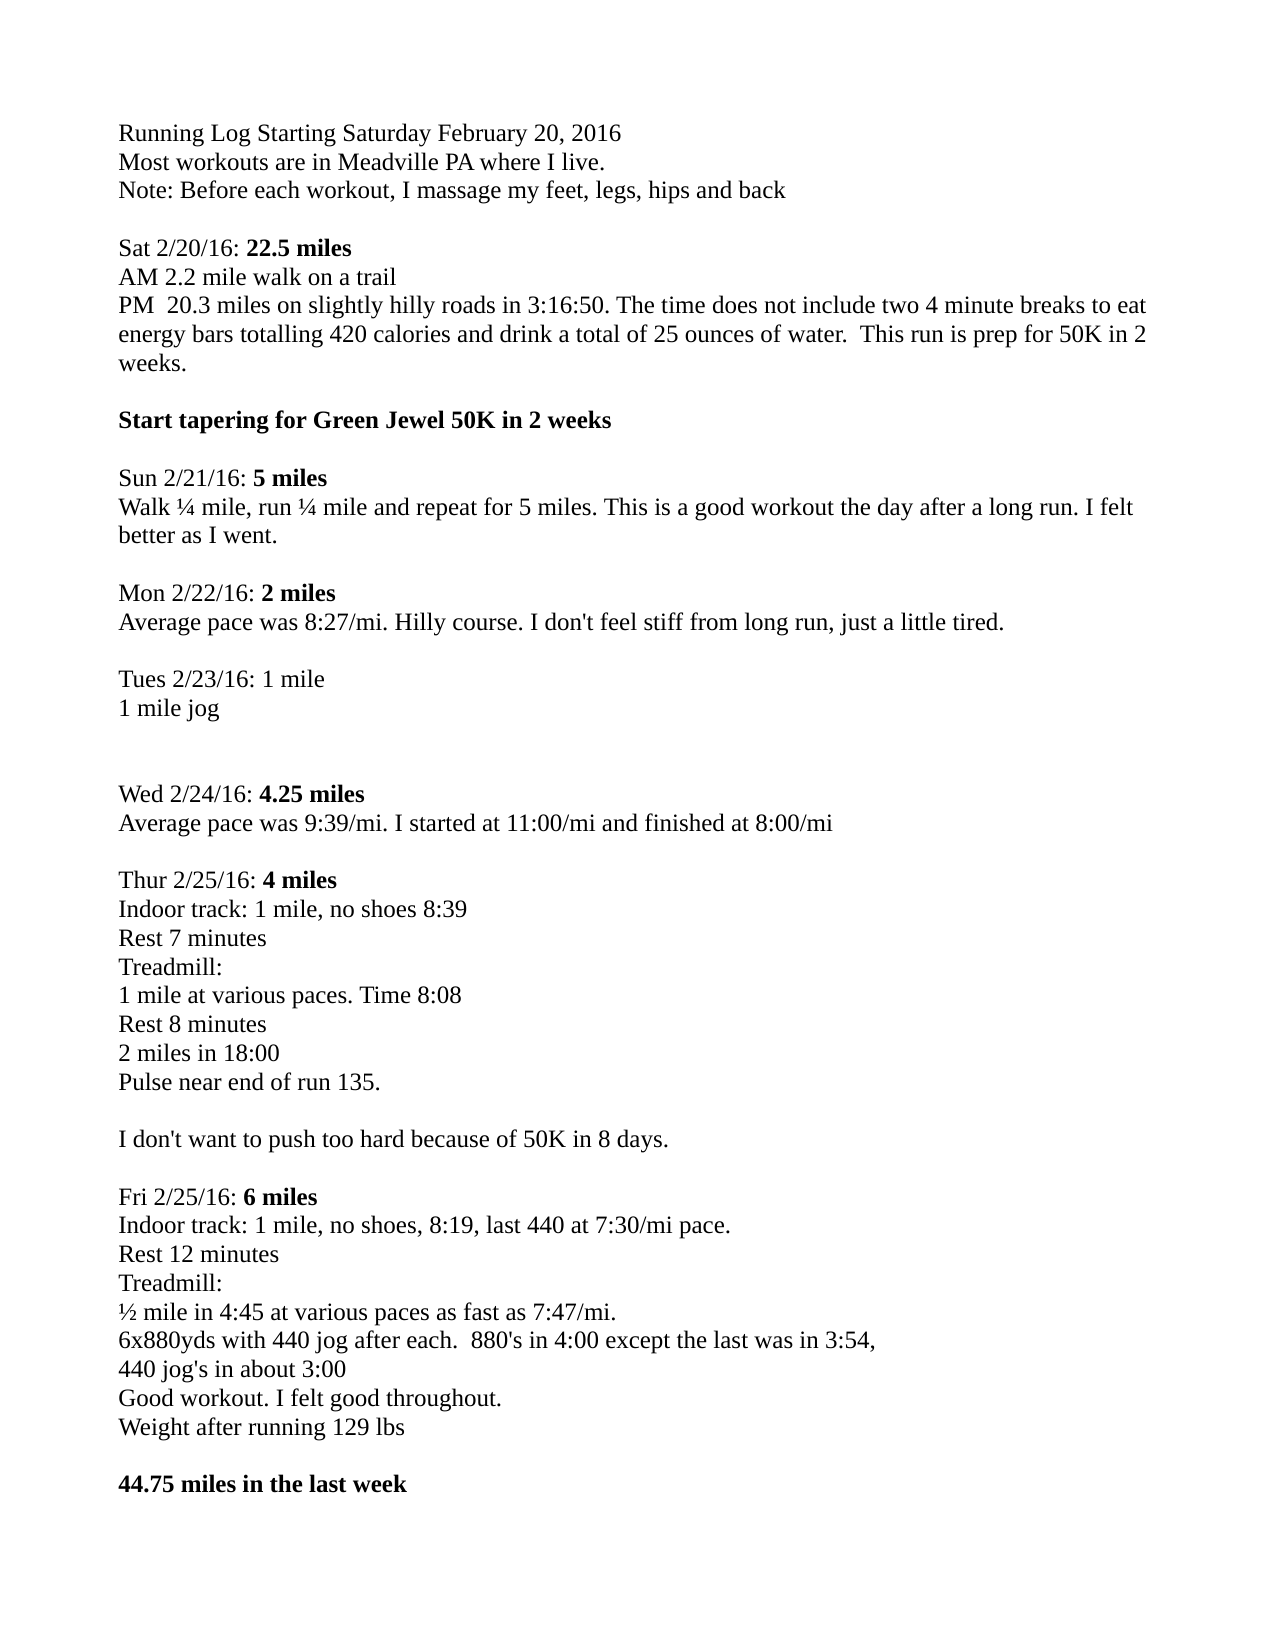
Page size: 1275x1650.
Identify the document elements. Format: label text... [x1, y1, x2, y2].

text Mon 2/22/16: 2 miles [118, 578, 1157, 607]
text Rest 7 minutes [118, 923, 1157, 952]
text Running Log Starting Saturday February 20, 2016 [118, 118, 1157, 147]
text Average pace was 8:27/mi. Hilly course. I don't feel stiff from long run, just a little tired. [118, 607, 1157, 636]
text PM 20.3 miles on slightly hilly roads in 3:16:50. The time does not include two 4 minute breaks to eat energy bars totalling 420 calories and drink a total of 25 ounces of water. This run is prep for 50K in 2 weeks. [118, 291, 1157, 377]
text Sat 2/20/16: 22.5 miles [118, 233, 1157, 262]
text Rest 12 minutes [118, 1239, 1157, 1268]
text Good workout. I felt good throughout. [118, 1383, 1157, 1412]
text Sun 2/21/16: 5 miles [118, 463, 1157, 492]
text Note: Before each workout, I massage my feet, legs, hips and back [118, 176, 1157, 204]
text Indoor track: 1 mile, no shoes 8:39 [118, 894, 1157, 923]
text Treadmill: [118, 1268, 1157, 1297]
text ½ mile in 4:45 at various paces as fast as 7:47/mi. [118, 1297, 1157, 1326]
text Rest 8 minutes [118, 1009, 1157, 1038]
text Wed 2/24/16: 4.25 miles [118, 779, 1157, 808]
text I don't want to push too hard because of 50K in 8 days. [118, 1124, 1157, 1153]
text 1 mile at various paces. Time 8:08 [118, 981, 1157, 1009]
text Most workouts are in Meadville PA where I live. [118, 147, 1157, 176]
text 6x880yds with 440 jog after each. 880's in 4:00 except the last was in 3:54, [118, 1326, 1157, 1354]
text Walk ¼ mile, run ¼ mile and repeat for 5 miles. This is a good workout the day after a long run. I felt better as I went. [118, 492, 1157, 549]
text Pulse near end of run 135. [118, 1067, 1157, 1096]
text Treadmill: [118, 952, 1157, 981]
text 2 miles in 18:00 [118, 1038, 1157, 1067]
text 44.75 miles in the last week [118, 1469, 1157, 1498]
text AM 2.2 mile walk on a trail [118, 262, 1157, 291]
text 1 mile jog [118, 693, 1157, 722]
text 440 jog's in about 3:00 [118, 1354, 1157, 1383]
text Average pace was 9:39/mi. I started at 11:00/mi and finished at 8:00/mi [118, 808, 1157, 837]
text Indoor track: 1 mile, no shoes, 8:19, last 440 at 7:30/mi pace. [118, 1211, 1157, 1239]
text Thur 2/25/16: 4 miles [118, 866, 1157, 894]
text Weight after running 129 lbs [118, 1412, 1157, 1441]
text Start tapering for Green Jewel 50K in 2 weeks [118, 406, 1157, 434]
text Fri 2/25/16: 6 miles [118, 1182, 1157, 1211]
text Tues 2/23/16: 1 mile [118, 664, 1157, 693]
